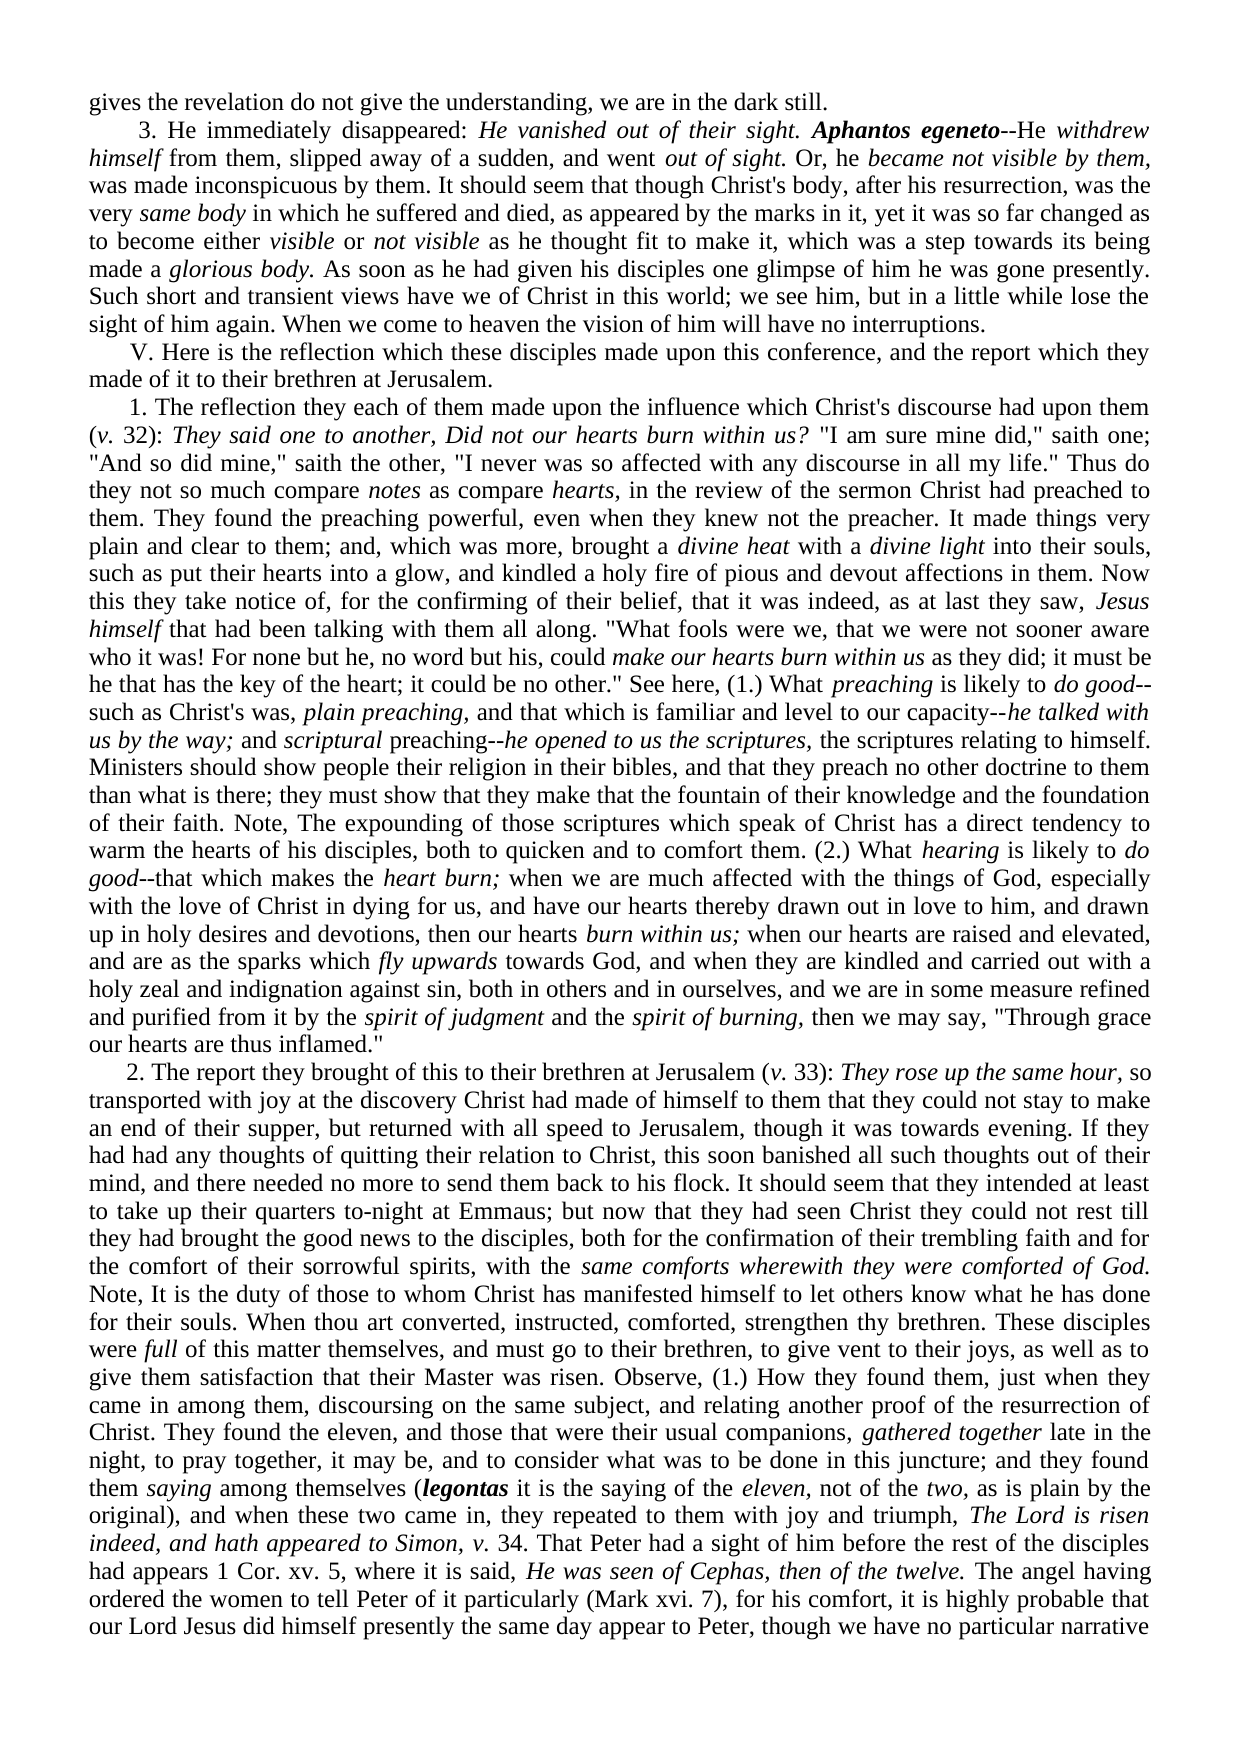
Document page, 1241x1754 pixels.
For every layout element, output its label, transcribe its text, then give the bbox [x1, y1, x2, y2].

text gives the revelation do not give the understanding, we are in the dark still. [88, 88, 1152, 116]
text 1. The reflection they each of them made upon the influence which Christ's discourse had upon them (v. 32): They said one to another, Did not our hearts burn within us? "I am sure mine did," saith one; "And so did mine," saith the other, "I never was so affected with any discourse in all my life." Thus do they not so much compare notes as compare hearts, in the review of the sermon Christ had preached to them. They found the preaching powerful, even when they knew not the preacher. It made things very plain and clear to them; and, which was more, brought a divine heat with a divine light into their souls, such as put their hearts into a glow, and kindled a holy fire of pious and devout affections in them. Now this they take notice of, for the confirming of their belief, that it was indeed, as at last they saw, Jesus himself that had been talking with them all along. "What fools were we, that we were not sooner aware who it was! For none but he, no word but his, could make our hearts burn within us as they did; it must be he that has the key of the heart; it could be no other." See here, (1.) What preaching is likely to do good--such as Christ's was, plain preaching, and that which is familiar and level to our capacity--he talked with us by the way; and scriptural preaching--he opened to us the scriptures, the scriptures relating to himself. Ministers should show people their religion in their bibles, and that they preach no other doctrine to them than what is there; they must show that they make that the fountain of their knowledge and the foundation of their faith. Note, The expounding of those scriptures which speak of Christ has a direct tendency to warm the hearts of his disciples, both to quicken and to comfort them. (2.) What hearing is likely to do good--that which makes the heart burn; when we are much affected with the things of God, especially with the love of Christ in dying for us, and have our hearts thereby drawn out in love to him, and drawn up in holy desires and devotions, then our hearts burn within us; when our hearts are raised and elevated, and are as the sparks which fly upwards towards God, and when they are kindled and carried out with a holy zeal and indignation against sin, both in others and in ourselves, and we are in some measure refined and purified from it by the spirit of judgment and the spirit of burning, then we may say, "Through grace our hearts are thus inflamed." [88, 393, 1152, 1058]
text V. Here is the reflection which these disciples made upon this conference, and the report which they made of it to their brethren at Jerusalem. [88, 338, 1152, 393]
text 2. The report they brought of this to their brethren at Jerusalem (v. 33): They rose up the same hour, so transported with joy at the discovery Christ had made of himself to them that they could not stay to make an end of their supper, but returned with all speed to Jerusalem, though it was towards evening. If they had had any thoughts of quitting their relation to Christ, this soon banished all such thoughts out of their mind, and there needed no more to send them back to his flock. It should seem that they intended at least to take up their quarters to-night at Emmaus; but now that they had seen Christ they could not rest till they had brought the good news to the disciples, both for the confirmation of their trembling faith and for the comfort of their sorrowful spirits, with the same comforts wherewith they were comforted of God. Note, It is the duty of those to whom Christ has manifested himself to let others know what he has done for their souls. When thou art converted, instructed, comforted, strengthen thy brethren. These disciples were full of this matter themselves, and must go to their brethren, to give vent to their joys, as well as to give them satisfaction that their Master was risen. Observe, (1.) How they found them, just when they came in among them, discoursing on the same subject, and relating another proof of the resurrection of Christ. They found the eleven, and those that were their usual companions, gathered together late in the night, to pray together, it may be, and to consider what was to be done in this juncture; and they found them saying among themselves (legontas it is the saying of the eleven, not of the two, as is plain by the original), and when these two came in, they repeated to them with joy and triumph, The Lord is risen indeed, and hath appeared to Simon, v. 34. That Peter had a sight of him before the rest of the disciples had appears 1 Cor. xv. 5, where it is said, He was seen of Cephas, then of the twelve. The angel having ordered the women to tell Peter of it particularly (Mark xvi. 7), for his comfort, it is highly probable that our Lord Jesus did himself presently the same day appear to Peter, though we have no particular narrative [88, 1058, 1152, 1640]
text 3. He immediately disappeared: He vanished out of their sight. Aphantos egeneto--He withdrew himself from them, slipped away of a sudden, and went out of sight. Or, he became not visible by them, was made inconspicuous by them. It should seem that though Christ's body, after his resurrection, was the very same body in which he suffered and died, as appeared by the marks in it, yet it was so far changed as to become either visible or not visible as he thought fit to make it, which was a step towards its being made a glorious body. As soon as he had given his disciples one glimpse of him he was gone presently. Such short and transient views have we of Christ in this world; we see him, but in a little while lose the sight of him again. When we come to heaven the vision of him will have no interruptions. [88, 116, 1152, 338]
